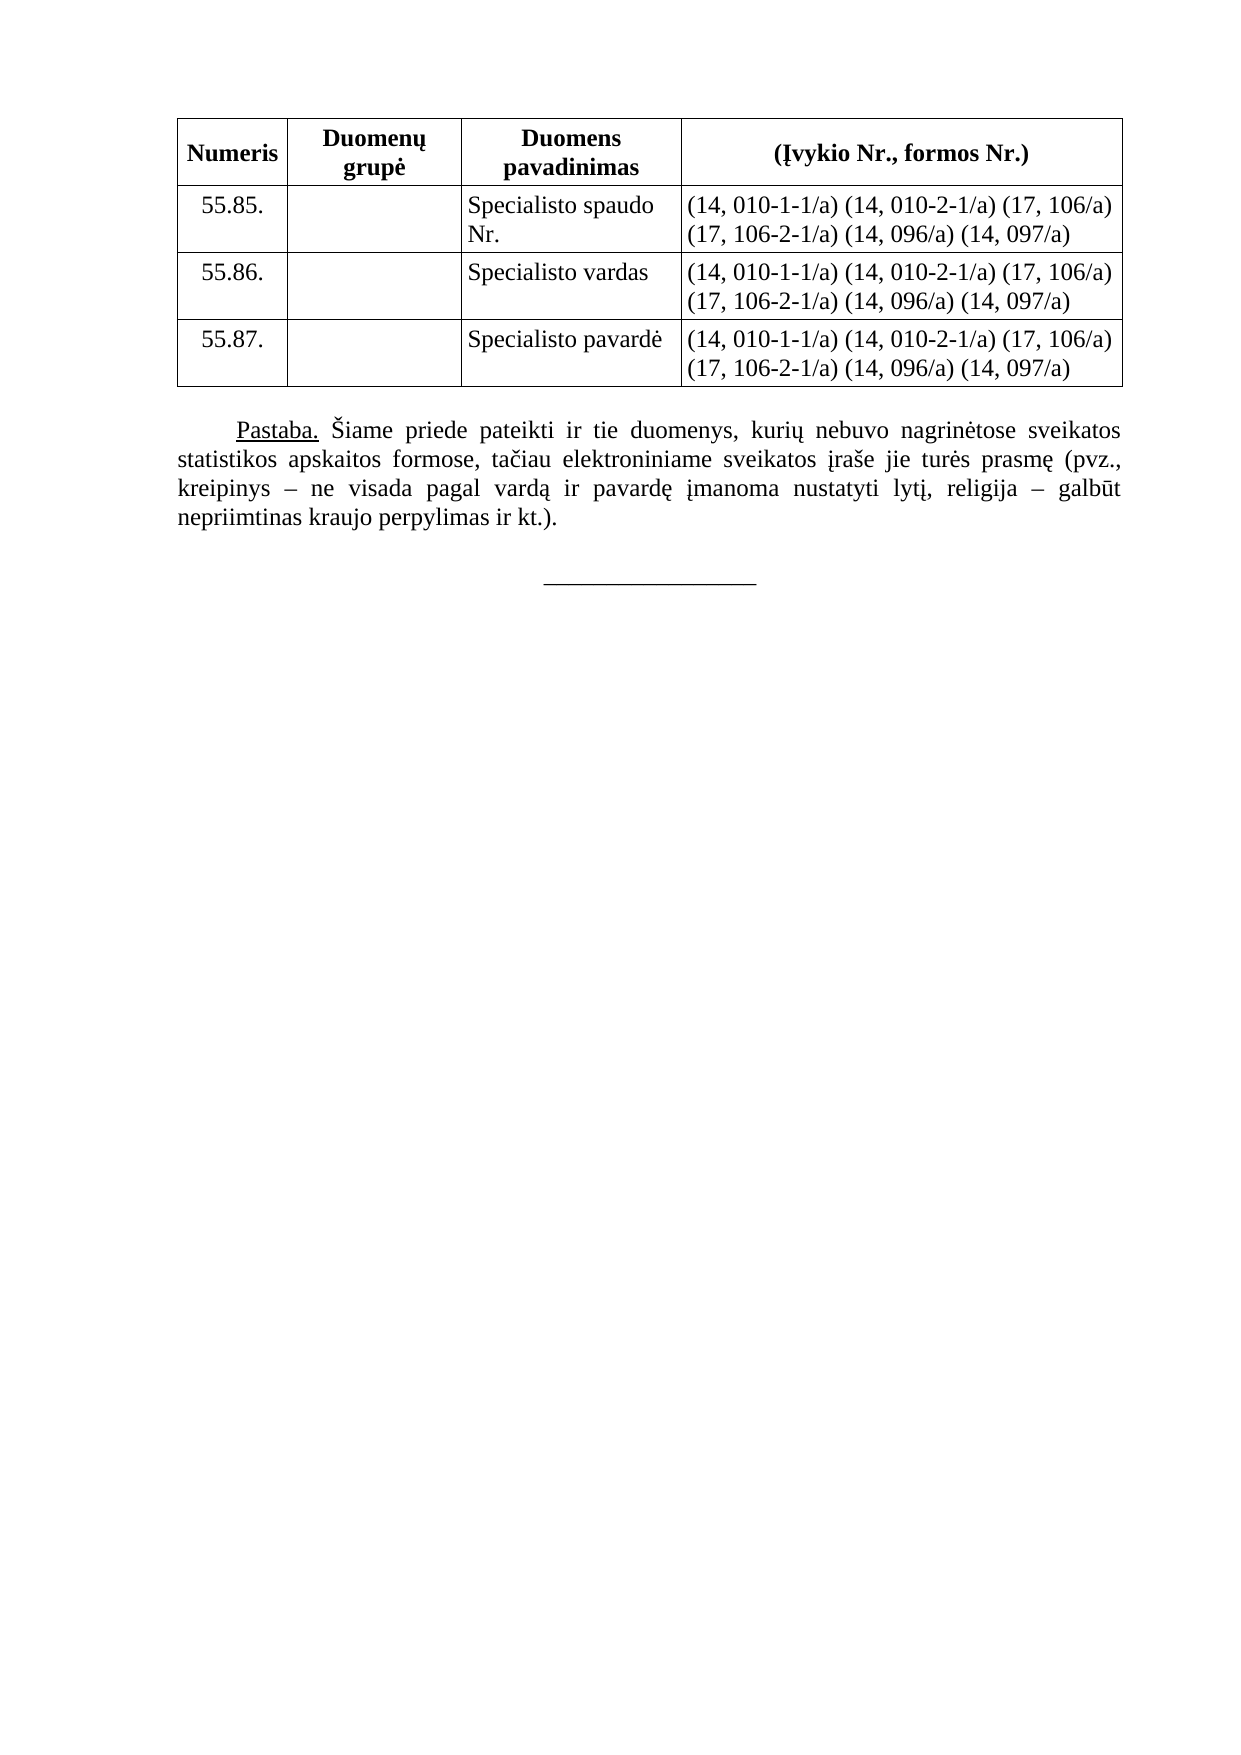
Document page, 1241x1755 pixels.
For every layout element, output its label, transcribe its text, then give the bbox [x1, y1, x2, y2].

table_cell [288, 253, 461, 319]
text _________________ [177, 559, 1122, 588]
table_header Numeris [178, 119, 287, 185]
table_header Duomens pavadinimas [462, 119, 681, 185]
table_cell (14, 010-1-1/a) (14, 010-2-1/a) (17, 106/a) (17, 106-2-1/a) (14, 096/a) (14, 097/a) [682, 253, 1122, 319]
table_header (Įvykio Nr., formos Nr.) [682, 119, 1122, 185]
table_cell Specialisto pavardė [462, 320, 681, 386]
table_cell (14, 010-1-1/a) (14, 010-2-1/a) (17, 106/a) (17, 106-2-1/a) (14, 096/a) (14, 097/a) [682, 320, 1122, 386]
table_cell Specialisto vardas [462, 253, 681, 319]
table_cell 55.86. [178, 253, 287, 319]
table_header Duomenų grupė [288, 119, 461, 185]
table_cell 55.85. [178, 186, 287, 252]
table_cell 55.87. [178, 320, 287, 386]
table_cell Specialisto spaudo Nr. [462, 186, 681, 252]
table_cell (14, 010-1-1/a) (14, 010-2-1/a) (17, 106/a) (17, 106-2-1/a) (14, 096/a) (14, 097/a) [682, 186, 1122, 252]
text Pastaba. Šiame priede pateikti ir tie duomenys, kurių nebuvo nagrinėtose sveikatos statistikos apskaitos formose, tačiau elektroniniame sveikatos įraše jie turės prasmę (pvz., kreipinys – ne visada pagal vardą ir pavardę įmanoma nustatyti lytį, religija – galbūt nepriimtinas kraujo perpylimas ir kt.). [177, 415, 1122, 530]
table_cell [288, 186, 461, 252]
table_cell [288, 320, 461, 386]
